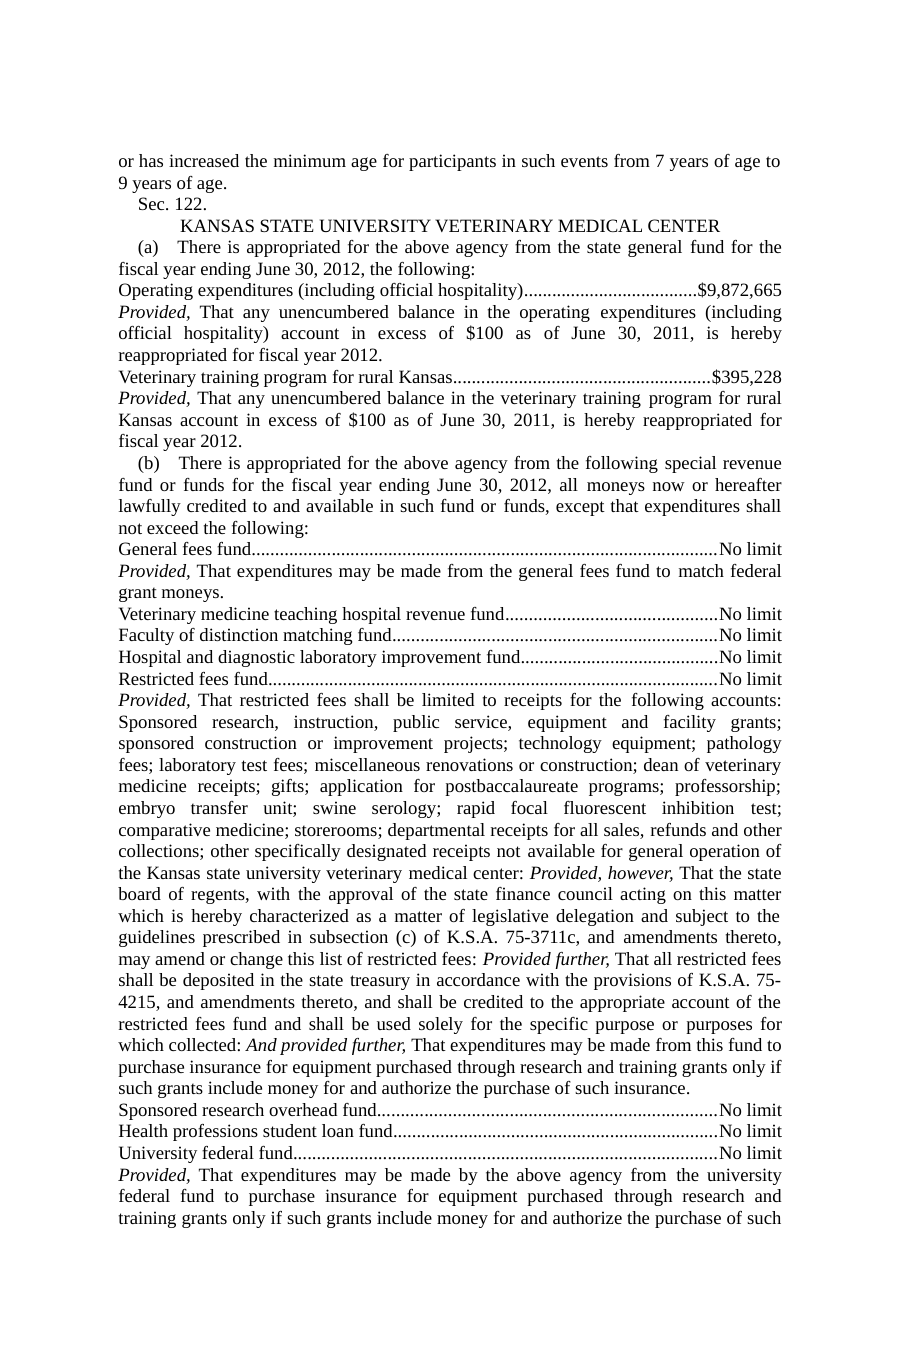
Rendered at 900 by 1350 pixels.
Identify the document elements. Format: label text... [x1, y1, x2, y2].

text (b) There is appropriated for the above agency from the following special revenue fund or funds for the fiscal year ending June 30, 2012, all moneys now or hereafter lawfully credited to and available in such fund or funds, except that expenditures shall not exceed the following: [118, 452, 782, 538]
text University federal fund No limit [118, 1142, 782, 1163]
text Provided, That expenditures may be made from the general fees fund to match federal grant moneys. [118, 560, 782, 603]
text Provided, That any unencumbered balance in the operating expenditures (including official hospitality) account in excess of $100 as of June 30, 2011, is hereby reappropriated for fiscal year 2012. [118, 301, 782, 366]
text Veterinary training program for rural Kansas $395,228 [118, 366, 782, 387]
text Provided, That restricted fees shall be limited to receipts for the following accounts: Sponsored research, instruction, public service, equipment and facility grants; sponsored construction or improvement projects; technology equipment; pathology fees; laboratory test fees; miscellaneous renovations or construction; dean of veterinary medicine receipts; gifts; application for postbaccalaureate programs; professorship; embryo transfer unit; swine serology; rapid focal fluorescent inhibition test; comparative medicine; storerooms; departmental receipts for all sales, refunds and other collections; other specifically designated receipts not available for general operation of the Kansas state university veterinary medical center: Provided, however, That the state board of regents, with the approval of the state finance council acting on this matter which is hereby characterized as a matter of legislative delegation and subject to the guidelines prescribed in subsection (c) of K.S.A. 75-3711c, and amendments thereto, may amend or change this list of restricted fees: Provided further, That all restricted fees shall be deposited in the state treasury in accordance with the provisions of K.S.A. 75-4215, and amendments thereto, and shall be credited to the appropriate account of the restricted fees fund and shall be used solely for the specific purpose or purposes for which collected: And provided further, That expenditures may be made from this fund to purchase insurance for equipment purchased through research and training grants only if such grants include money for and authorize the purchase of such insurance. [118, 689, 782, 1099]
text General fees fund No limit [118, 538, 782, 560]
text Veterinary medicine teaching hospital revenue fund No limit [118, 603, 782, 624]
text Operating expenditures (including official hospitality) $9,872,665 [118, 279, 782, 301]
text KANSAS STATE UNIVERSITY VETERINARY MEDICAL CENTER [118, 215, 782, 236]
text (a) There is appropriated for the above agency from the state general fund for the fiscal year ending June 30, 2012, the following: [118, 236, 782, 279]
text Faculty of distinction matching fund No limit [118, 624, 782, 646]
text Restricted fees fund No limit [118, 667, 782, 689]
text Provided, That any unencumbered balance in the veterinary training program for rural Kansas account in excess of $100 as of June 30, 2011, is hereby reappropriated for fiscal year 2012. [118, 387, 782, 452]
text Provided, That expenditures may be made by the above agency from the university federal fund to purchase insurance for equipment purchased through research and training grants only if such grants include money for and authorize the purchase of such [118, 1163, 782, 1228]
text Sponsored research overhead fund No limit [118, 1099, 782, 1120]
text Sec. 122. [118, 193, 782, 215]
text Hospital and diagnostic laboratory improvement fund No limit [118, 646, 782, 667]
text or has increased the minimum age for participants in such events from 7 years of age to 9 years of age. [118, 150, 782, 193]
text Health professions student loan fund No limit [118, 1120, 782, 1142]
